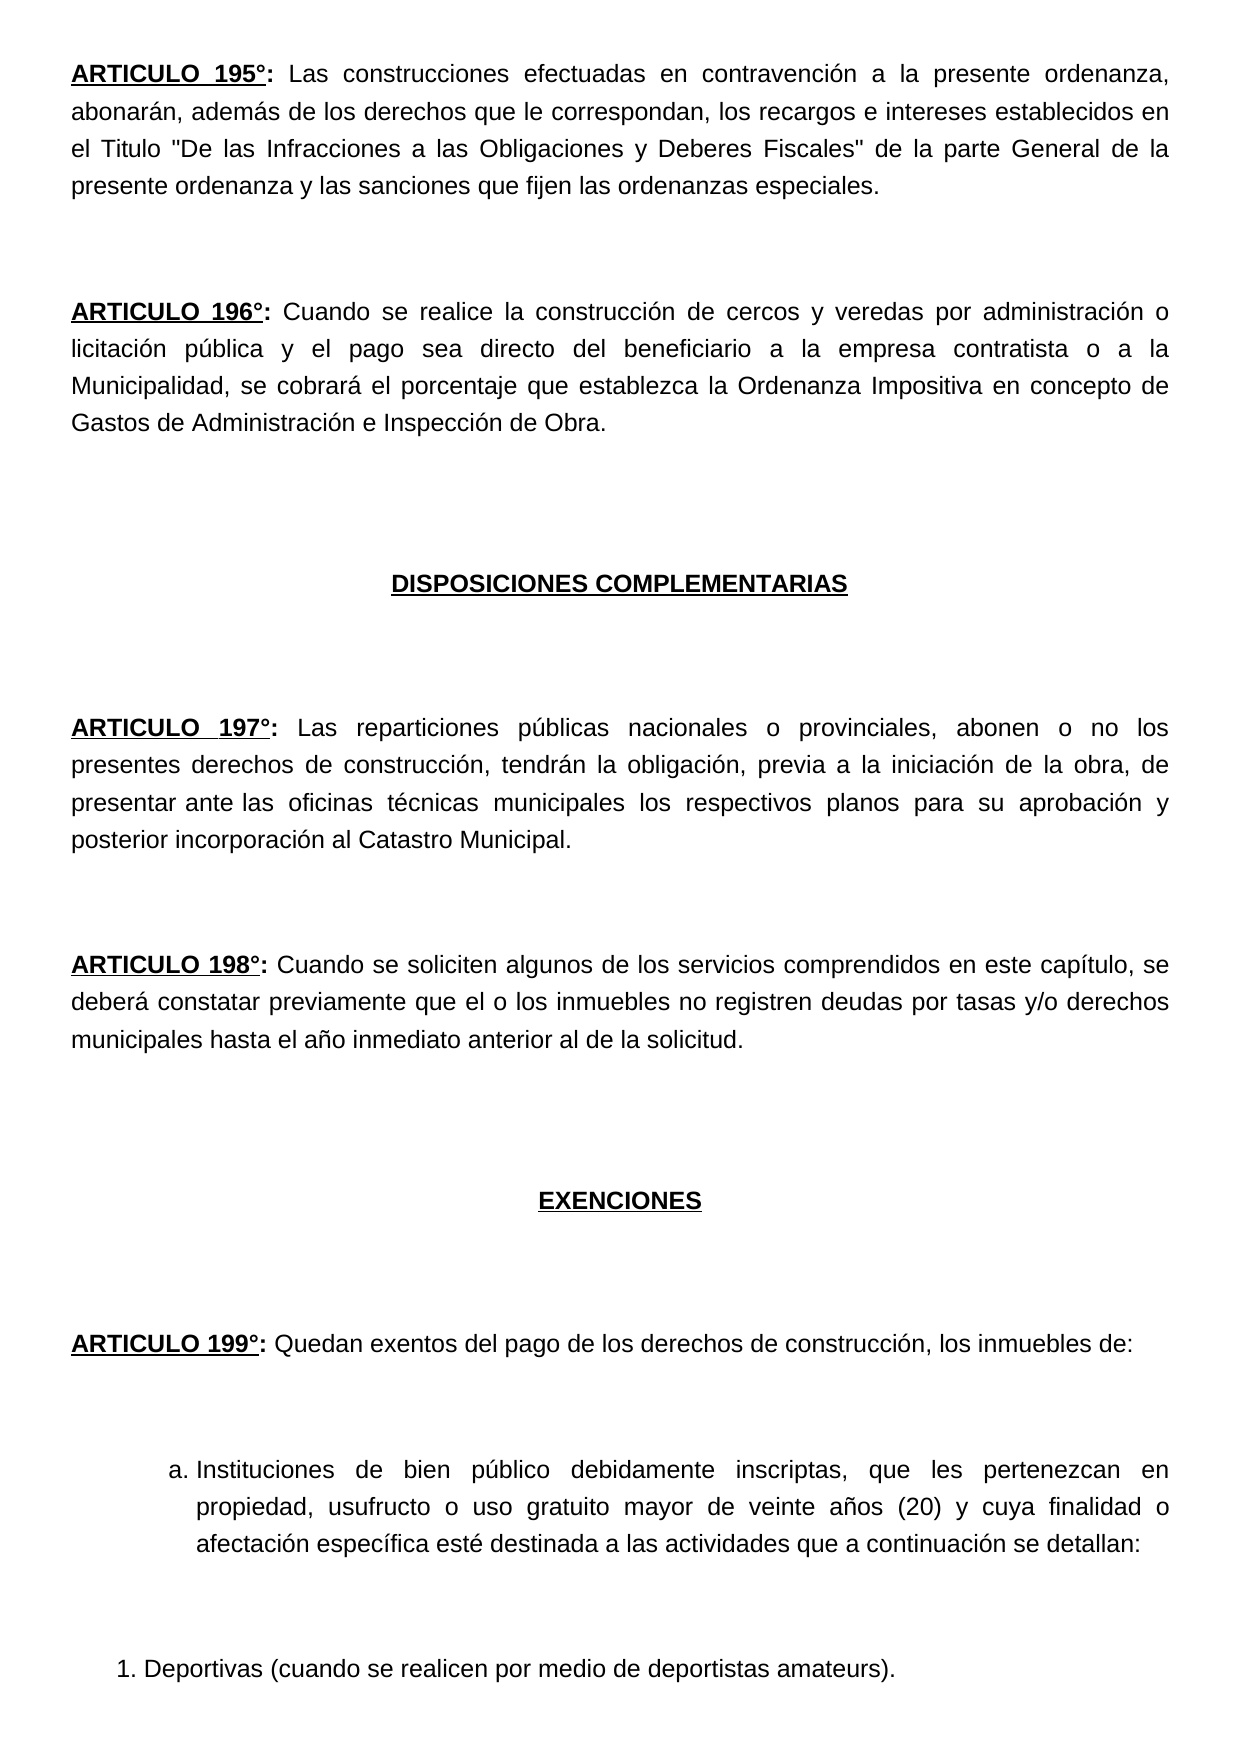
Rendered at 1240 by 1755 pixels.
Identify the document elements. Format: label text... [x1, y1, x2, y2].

list Instituciones de bien público debidamente inscriptas, que les pertenezcan en propiedad, usufructo o uso gratuito mayor de veinte años (20) y cuya finalidad o afectación específica esté destinada a las actividades que a continuación se detallan: [168, 1454, 1169, 1558]
subtitle EXENCIONES [415, 1186, 825, 1214]
subtitle DISPOSICIONES COMPLEMENTARIAS [391, 569, 1181, 598]
list Deportivas (cuando se realicen por medio de deportistas amateurs). [116, 1654, 1181, 1683]
text ARTICULO 199°: Quedan exentos del pago de los derechos de construcción, los inmuebles de: [71, 1329, 1181, 1358]
text ARTICULO 195°: Las construcciones efectuadas en contravención a la presente ordenanza, abonarán, además de los derechos que le correspondan, los recargos e intereses establecidos en el Titulo "De las Infracciones a las Obligaciones y Deberes Fiscales" de la parte General de la presente ordenanza y las sanciones que fijen las ordenanzas especiales. [71, 59, 1170, 200]
text ARTICULO 196°: Cuando se realice la construcción de cercos y veredas por administración o licitación pública y el pago sea directo del beneficiario a la empresa contratista o a la Municipalidad, se cobrará el porcentaje que establezca la Ordenanza Impositiva en concepto de Gastos de Administración e Inspección de Obra. [71, 296, 1170, 437]
text ARTICULO 198°: Cuando se soliciten algunos de los servicios comprendidos en este capítulo, se deberá constatar previamente que el o los inmuebles no registren deudas por tasas y/o derechos municipales hasta el año inmediato anterior al de la solicitud. [71, 950, 1169, 1053]
text ARTICULO 197°: Las reparticiones públicas nacionales o provinciales, abonen o no los presentes derechos de construcción, tendrán la obligación, previa a la iniciación de la obra, de presentar ante las oficinas técnicas municipales los respectivos planos para su aprobación y posterior incorporación al Catastro Municipal. [71, 713, 1170, 854]
